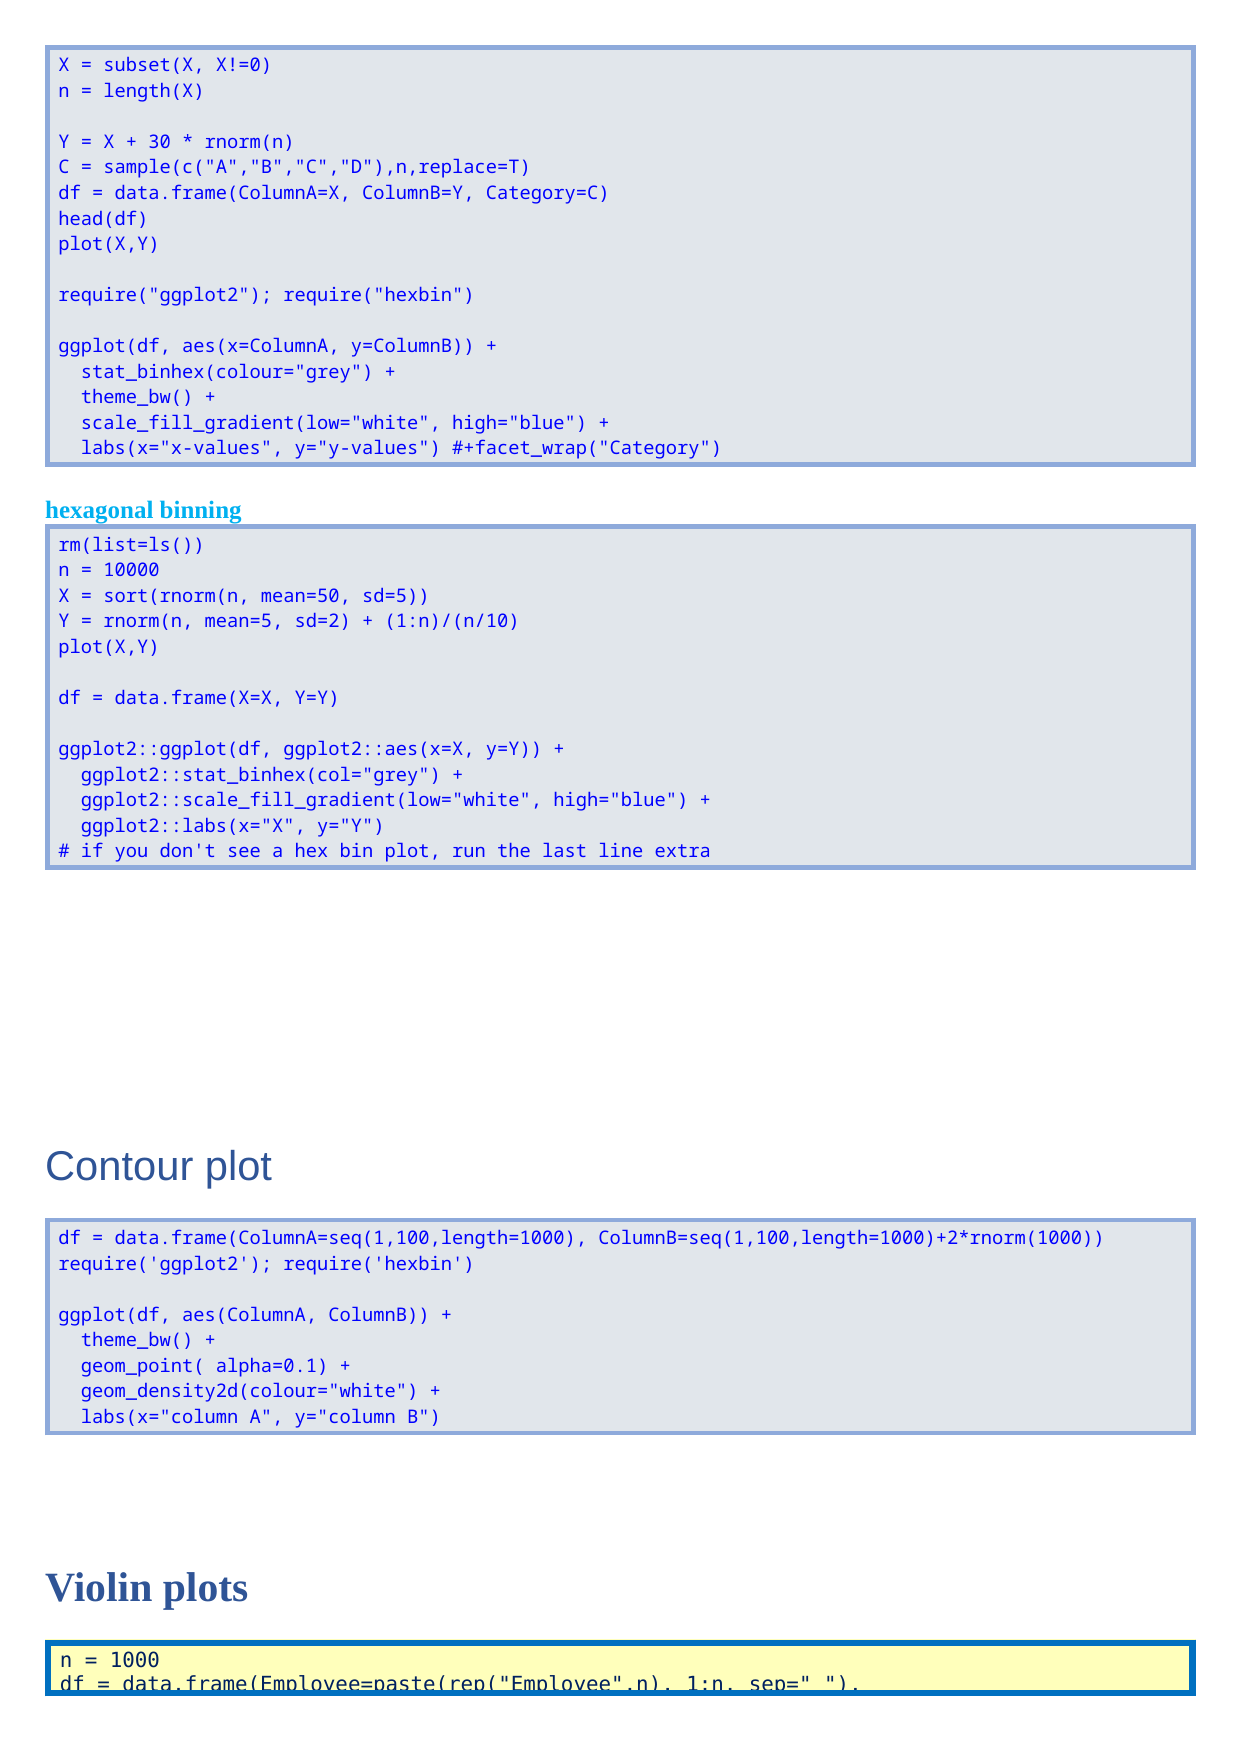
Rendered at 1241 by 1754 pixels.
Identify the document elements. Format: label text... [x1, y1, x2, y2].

text labs(x="x-values", y="y-values") #+facet_wrap("Category") [50, 428, 1191, 462]
text labs(x="column A", y="column B") [50, 1396, 1191, 1431]
text X = subset(X, X!=0) [50, 50, 1191, 71]
text ggplot2::stat_binhex(col="grey") + [50, 754, 1191, 779]
text Contour plot [45, 1141, 1196, 1189]
text df = data.frame(X=X, Y=Y) [50, 677, 1191, 703]
text ggplot2::scale_fill_gradient(low="white", high="blue") + [50, 779, 1191, 805]
text ggplot(df, aes(x=ColumnA, y=ColumnB)) + [50, 326, 1191, 351]
text scale_fill_gradient(low="white", high="blue") + [50, 402, 1191, 428]
text geom_density2d(colour="white") + [50, 1371, 1191, 1396]
text geom_point( alpha=0.1) + [50, 1345, 1191, 1371]
text plot(X,Y) [50, 626, 1191, 652]
text n = 1000 [51, 1646, 1189, 1664]
text ggplot(df, aes(ColumnA, ColumnB)) + [50, 1294, 1191, 1320]
text stat_binhex(colour="grey") + [50, 351, 1191, 377]
text df = data.frame(ColumnA=X, ColumnB=Y, Category=C) [50, 173, 1191, 198]
text C = sample(c("A","B","C","D"),n,replace=T) [50, 147, 1191, 173]
text df = data.frame(Employee=paste(rep("Employee",n), 1:n, sep=" "), [51, 1664, 1189, 1690]
text n = length(X) [50, 71, 1191, 96]
text n = 10000 [50, 550, 1191, 575]
text X = sort(rnorm(n, mean=50, sd=5)) [50, 575, 1191, 601]
text plot(X,Y) [50, 224, 1191, 249]
text ggplot2::ggplot(df, ggplot2::aes(x=X, y=Y)) + [50, 728, 1191, 754]
text # if you don't see a hex bin plot, run the last line extra [50, 831, 1191, 865]
text df = data.frame(ColumnA=seq(1,100,length=1000), ColumnB=seq(1,100,length=1000)+2*rnorm(1000)) [50, 1222, 1191, 1243]
text theme_bw() + [50, 1320, 1191, 1345]
text head(df) [50, 198, 1191, 224]
text Y = rnorm(n, mean=5, sd=2) + (1:n)/(n/10) [50, 601, 1191, 626]
text Y = X + 30 * rnorm(n) [50, 122, 1191, 147]
title hexagonal binning [45, 496, 1196, 524]
text require('ggplot2'); require('hexbin') [50, 1243, 1191, 1269]
text Violin plots [45, 1563, 1196, 1611]
text require("ggplot2"); require("hexbin") [50, 275, 1191, 300]
text theme_bw() + [50, 377, 1191, 402]
text rm(list=ls()) [50, 529, 1191, 550]
text ggplot2::labs(x="X", y="Y") [50, 805, 1191, 831]
